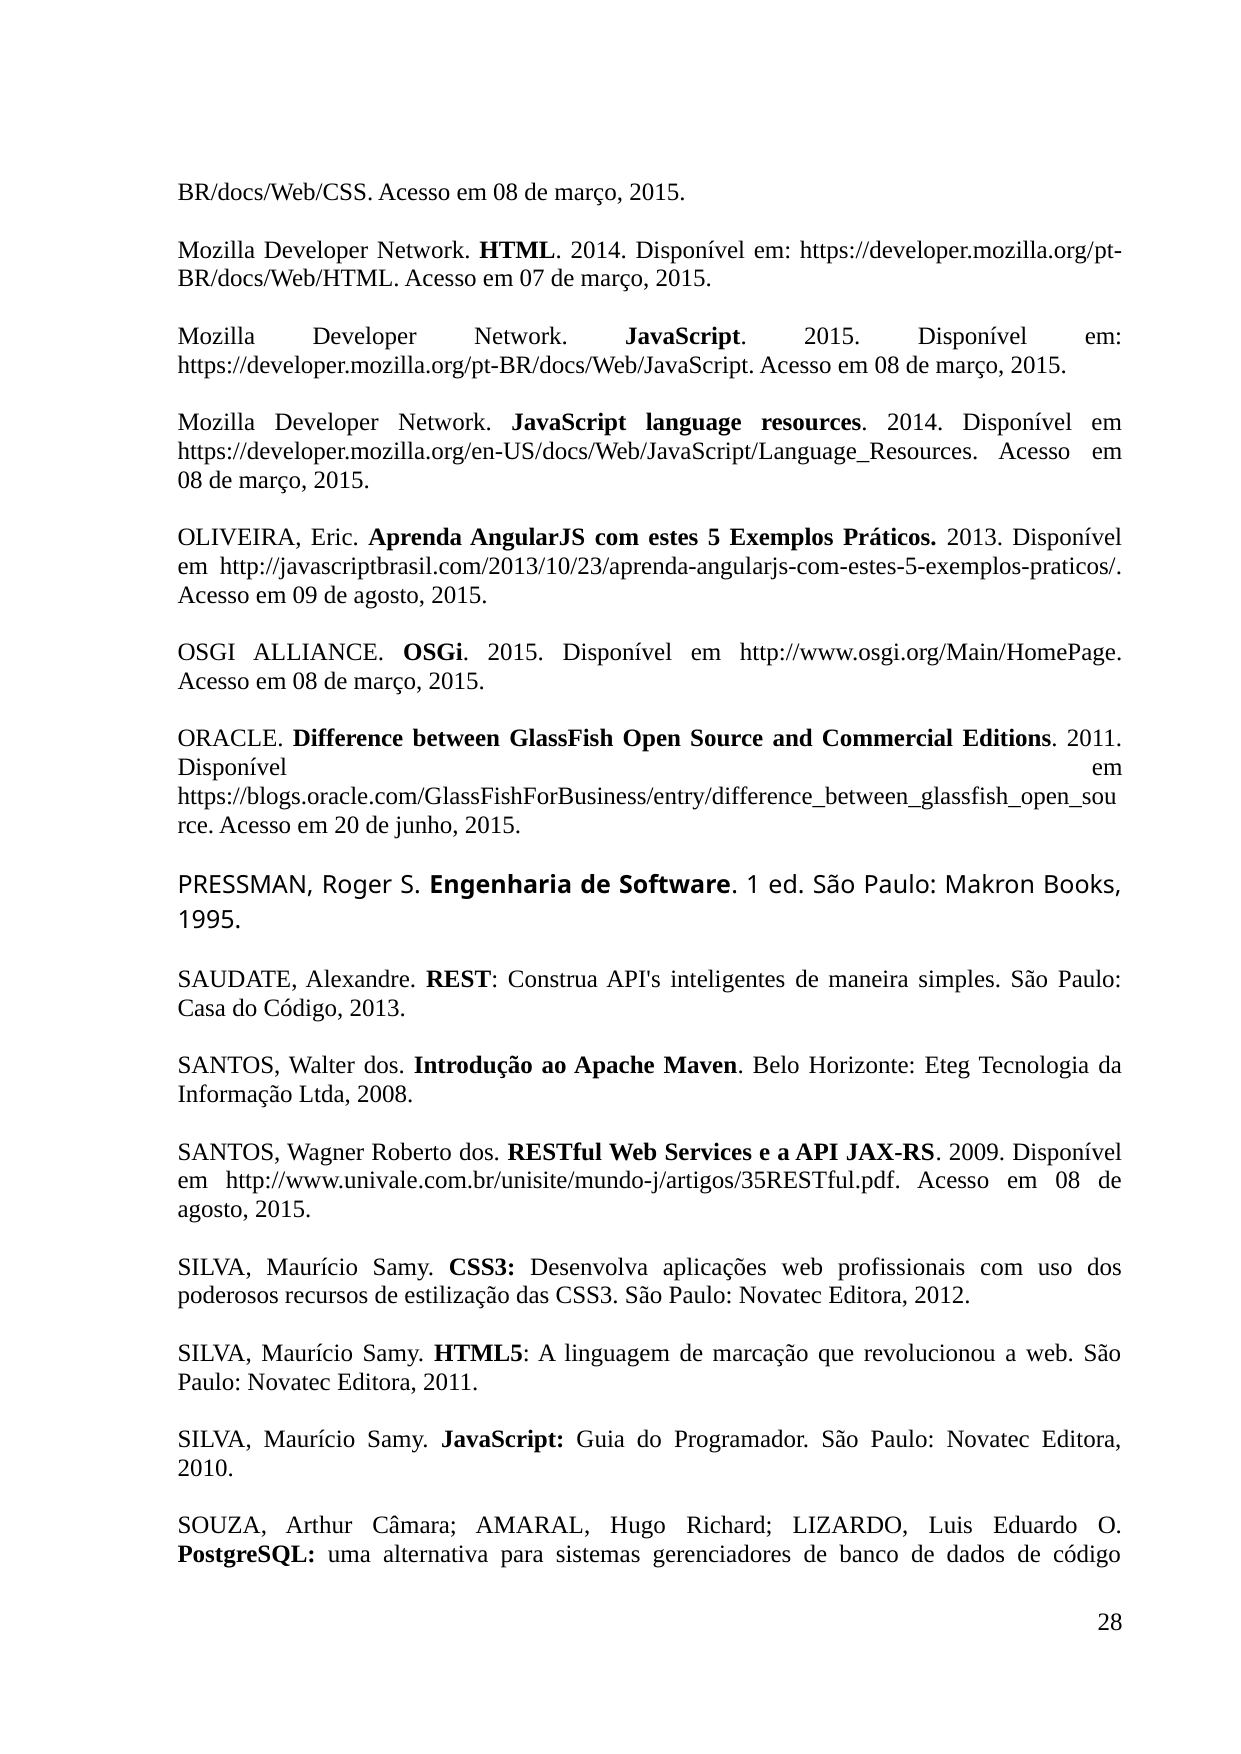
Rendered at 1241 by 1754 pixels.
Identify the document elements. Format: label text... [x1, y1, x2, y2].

text PRESSMAN, Roger S. Engenharia de Software. 1 ed. São Paulo: Makron Books, 1995. [177, 867, 1122, 935]
text OLIVEIRA, Eric. Aprenda AngularJS com estes 5 Exemplos Práticos. 2013. Disponível em http://javascriptbrasil.com/2013/10/23/aprenda-angularjs-com-estes-5-exemplos-praticos/. Acesso em 09 de agosto, 2015. [177, 522, 1122, 608]
text BR/docs/Web/CSS. Acesso em 08 de março, 2015. [177, 177, 1122, 206]
text Mozilla Developer Network. JavaScript language resources. 2014. Disponível em https://developer.mozilla.org/en-US/docs/Web/JavaScript/Language_Resources. Acesso em 08 de março, 2015. [177, 407, 1122, 493]
text SANTOS, Walter dos. Introdução ao Apache Maven. Belo Horizonte: Eteg Tecnologia da Informação Ltda, 2008. [177, 1050, 1122, 1108]
text SAUDATE, Alexandre. REST: Construa API's inteligentes de maneira simples. São Paulo: Casa do Código, 2013. [177, 964, 1122, 1022]
text SOUZA, Arthur Câmara; AMARAL, Hugo Richard; LIZARDO, Luis Eduardo O. PostgreSQL: uma alternativa para sistemas gerenciadores de banco de dados de código [177, 1510, 1122, 1568]
text SANTOS, Wagner Roberto dos. RESTful Web Services e a API JAX-RS. 2009. Disponível em http://www.univale.com.br/unisite/mundo-j/artigos/35RESTful.pdf. Acesso em 08 de agosto, 2015. [177, 1137, 1122, 1223]
text SILVA, Maurício Samy. CSS3: Desenvolva aplicações web profissionais com uso dos poderosos recursos de estilização das CSS3. São Paulo: Novatec Editora, 2012. [177, 1252, 1122, 1309]
text SILVA, Maurício Samy. JavaScript: Guia do Programador. São Paulo: Novatec Editora, 2010. [177, 1424, 1122, 1482]
text Mozilla Developer Network. JavaScript. 2015. Disponível em: https://developer.mozilla.org/pt-BR/docs/Web/JavaScript. Acesso em 08 de março, 2015. [177, 321, 1122, 378]
text OSGI ALLIANCE. OSGi. 2015. Disponível em http://www.osgi.org/Main/HomePage. Acesso em 08 de março, 2015. [177, 637, 1122, 695]
text Mozilla Developer Network. HTML. 2014. Disponível em: https://developer.mozilla.org/pt-BR/docs/Web/HTML. Acesso em 07 de março, 2015. [177, 235, 1122, 292]
text ORACLE. Difference between GlassFish Open Source and Commercial Editions. 2011. Disponível em https://blogs.oracle.com/GlassFishForBusiness/entry/difference_between_glassfish_open_source. Acesso em 20 de junho, 2015. [177, 723, 1122, 838]
text SILVA, Maurício Samy. HTML5: A linguagem de marcação que revolucionou a web. São Paulo: Novatec Editora, 2011. [177, 1338, 1122, 1395]
